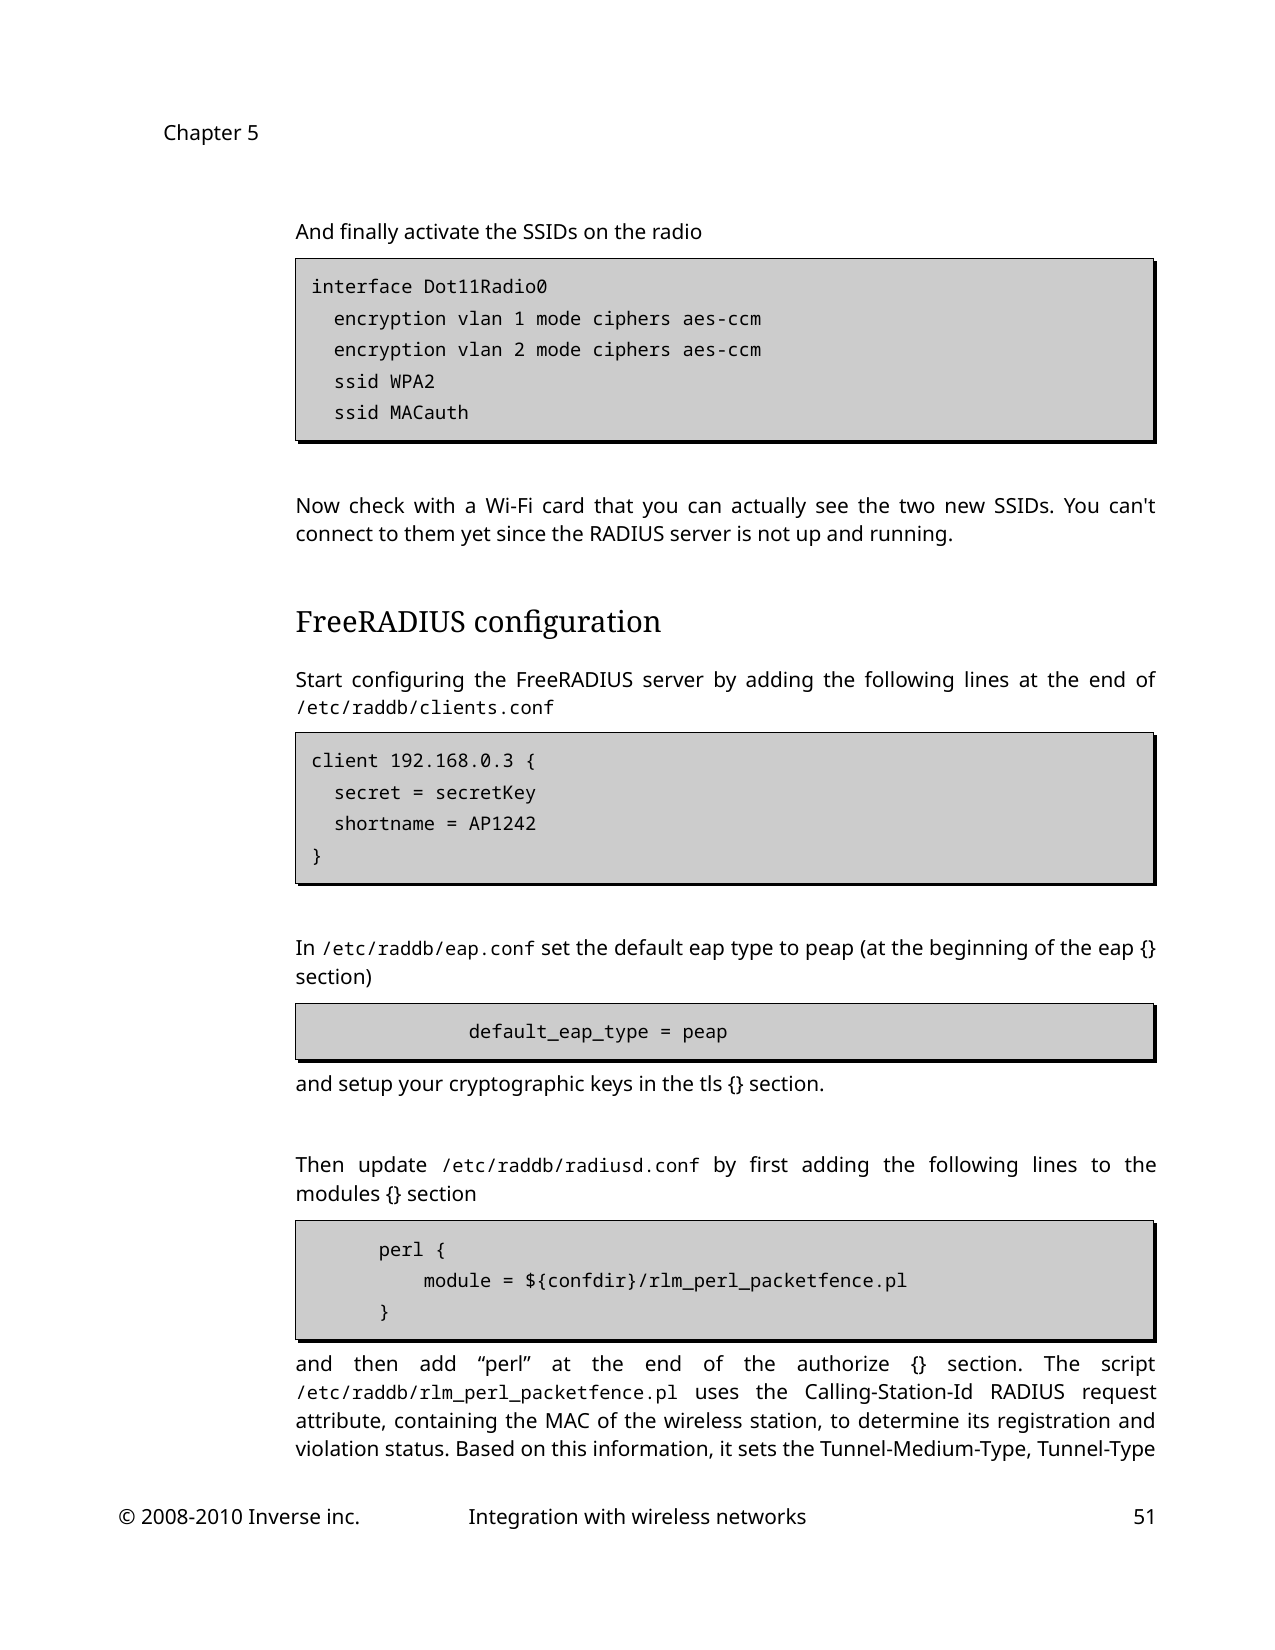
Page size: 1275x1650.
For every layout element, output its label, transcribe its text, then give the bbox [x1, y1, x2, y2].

text client 192.168.0.3 { [296, 733, 1153, 763]
text secret = secretKey [296, 763, 1153, 795]
text ssid WPA2 [296, 352, 1153, 384]
text ssid MACauth [296, 384, 1153, 440]
subtitle FreeRADIUS configuration [295, 601, 1157, 641]
text encryption vlan 2 mode ciphers aes-ccm [296, 321, 1153, 352]
text perl { [296, 1221, 1153, 1251]
text interface Dot11Radio0 [296, 259, 1153, 289]
text Start configuring the FreeRADIUS server by adding the following lines at the end of /etc/raddb/clients.conf [295, 666, 1157, 719]
text And finally activate the SSIDs on the radio [295, 217, 1157, 245]
text shortname = AP1242 [296, 795, 1153, 826]
text Now check with a Wi-Fi card that you can actually see the two new SSIDs. You can't connect to them yet since the RADIUS server is not up and running. [295, 491, 1157, 548]
text and then add “perl” at the end of the authorize {} section. The script /etc/raddb/rlm_perl_packetfence.pl uses the Calling-Station-Id RADIUS request attribute, containing the MAC of the wireless station, to determine its registration and violation status. Based on this information, it sets the Tunnel-Medium-Type, Tunnel-Type [295, 1349, 1157, 1463]
text default_eap_type = peap [296, 1004, 1153, 1059]
text module = ${confdir}/rlm_perl_packetfence.pl [296, 1251, 1153, 1283]
text Then update /etc/raddb/radiusd.conf by first adding the following lines to the modules {} section [295, 1151, 1157, 1207]
text } [296, 826, 1153, 883]
text encryption vlan 1 mode ciphers aes-ccm [296, 289, 1153, 321]
text and setup your cryptographic keys in the tls {} section. [295, 1069, 1157, 1097]
text In /etc/raddb/eap.conf set the default eap type to peap (at the beginning of the eap {} section) [295, 933, 1157, 990]
text } [296, 1283, 1153, 1339]
